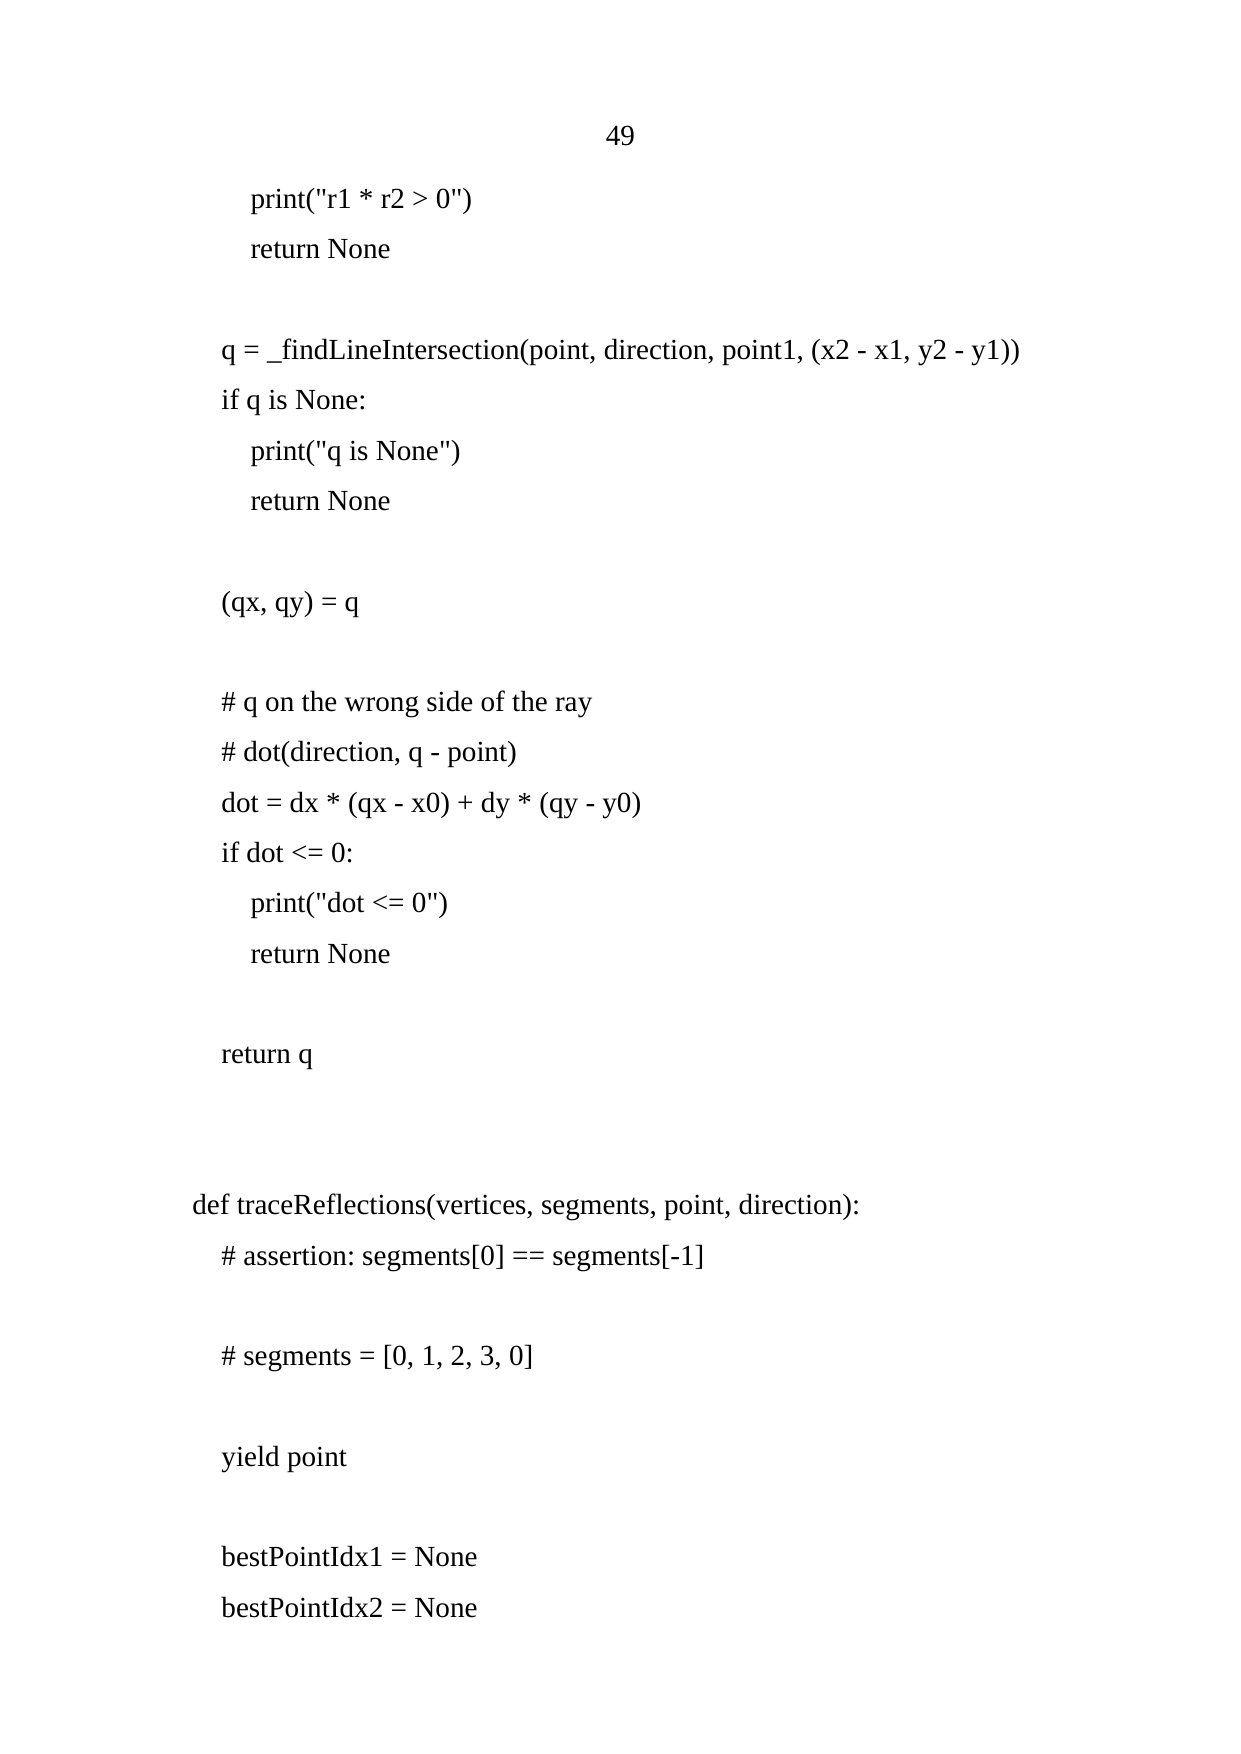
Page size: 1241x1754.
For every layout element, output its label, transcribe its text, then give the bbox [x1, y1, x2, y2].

text return None [118, 936, 1122, 969]
text return q [118, 1036, 1122, 1070]
text yield point [118, 1439, 1122, 1472]
text print("q is None") [118, 433, 1122, 466]
text return None [118, 483, 1122, 517]
text # assertion: segments[0] == segments[-1] [118, 1238, 1122, 1271]
text q = _findLineIntersection(point, direction, point1, (x2 - x1, y2 - y1)) [118, 332, 1122, 366]
text if q is None: [118, 382, 1122, 416]
text print("r1 * r2 > 0") [118, 181, 1122, 215]
text print("dot <= 0") [118, 886, 1122, 919]
text # segments = [0, 1, 2, 3, 0] [118, 1338, 1122, 1372]
text bestPointIdx1 = None [118, 1539, 1122, 1573]
text return None [118, 231, 1122, 265]
text def traceReflections(vertices, segments, point, direction): [118, 1187, 1122, 1221]
text bestPointIdx2 = None [118, 1590, 1122, 1623]
text # q on the wrong side of the ray [118, 684, 1122, 718]
text # dot(direction, q - point) [118, 734, 1122, 768]
text if dot <= 0: [118, 835, 1122, 869]
text (qx, qy) = q [118, 584, 1122, 617]
text dot = dx * (qx - x0) + dy * (qy - y0) [118, 785, 1122, 818]
